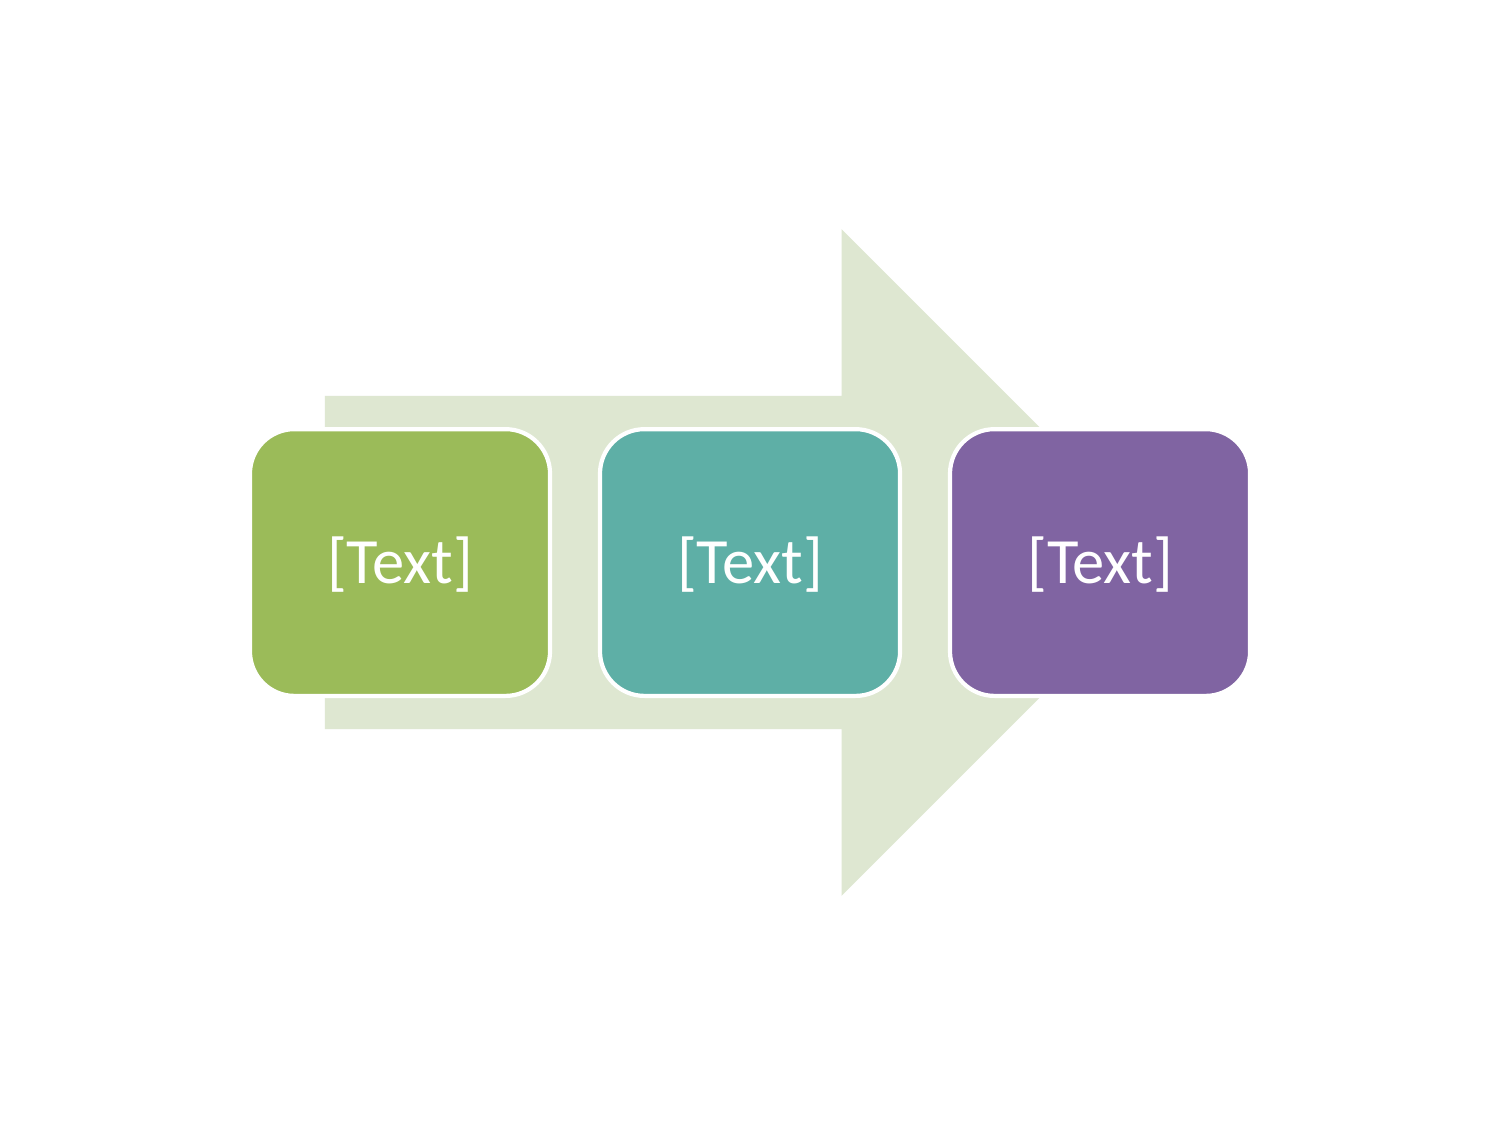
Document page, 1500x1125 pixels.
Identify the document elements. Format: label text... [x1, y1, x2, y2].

text_box [Text] [600, 429, 901, 696]
text_box [Text] [950, 429, 1251, 696]
text_box [Text] [249, 429, 551, 696]
text_box [324, 229, 1042, 896]
